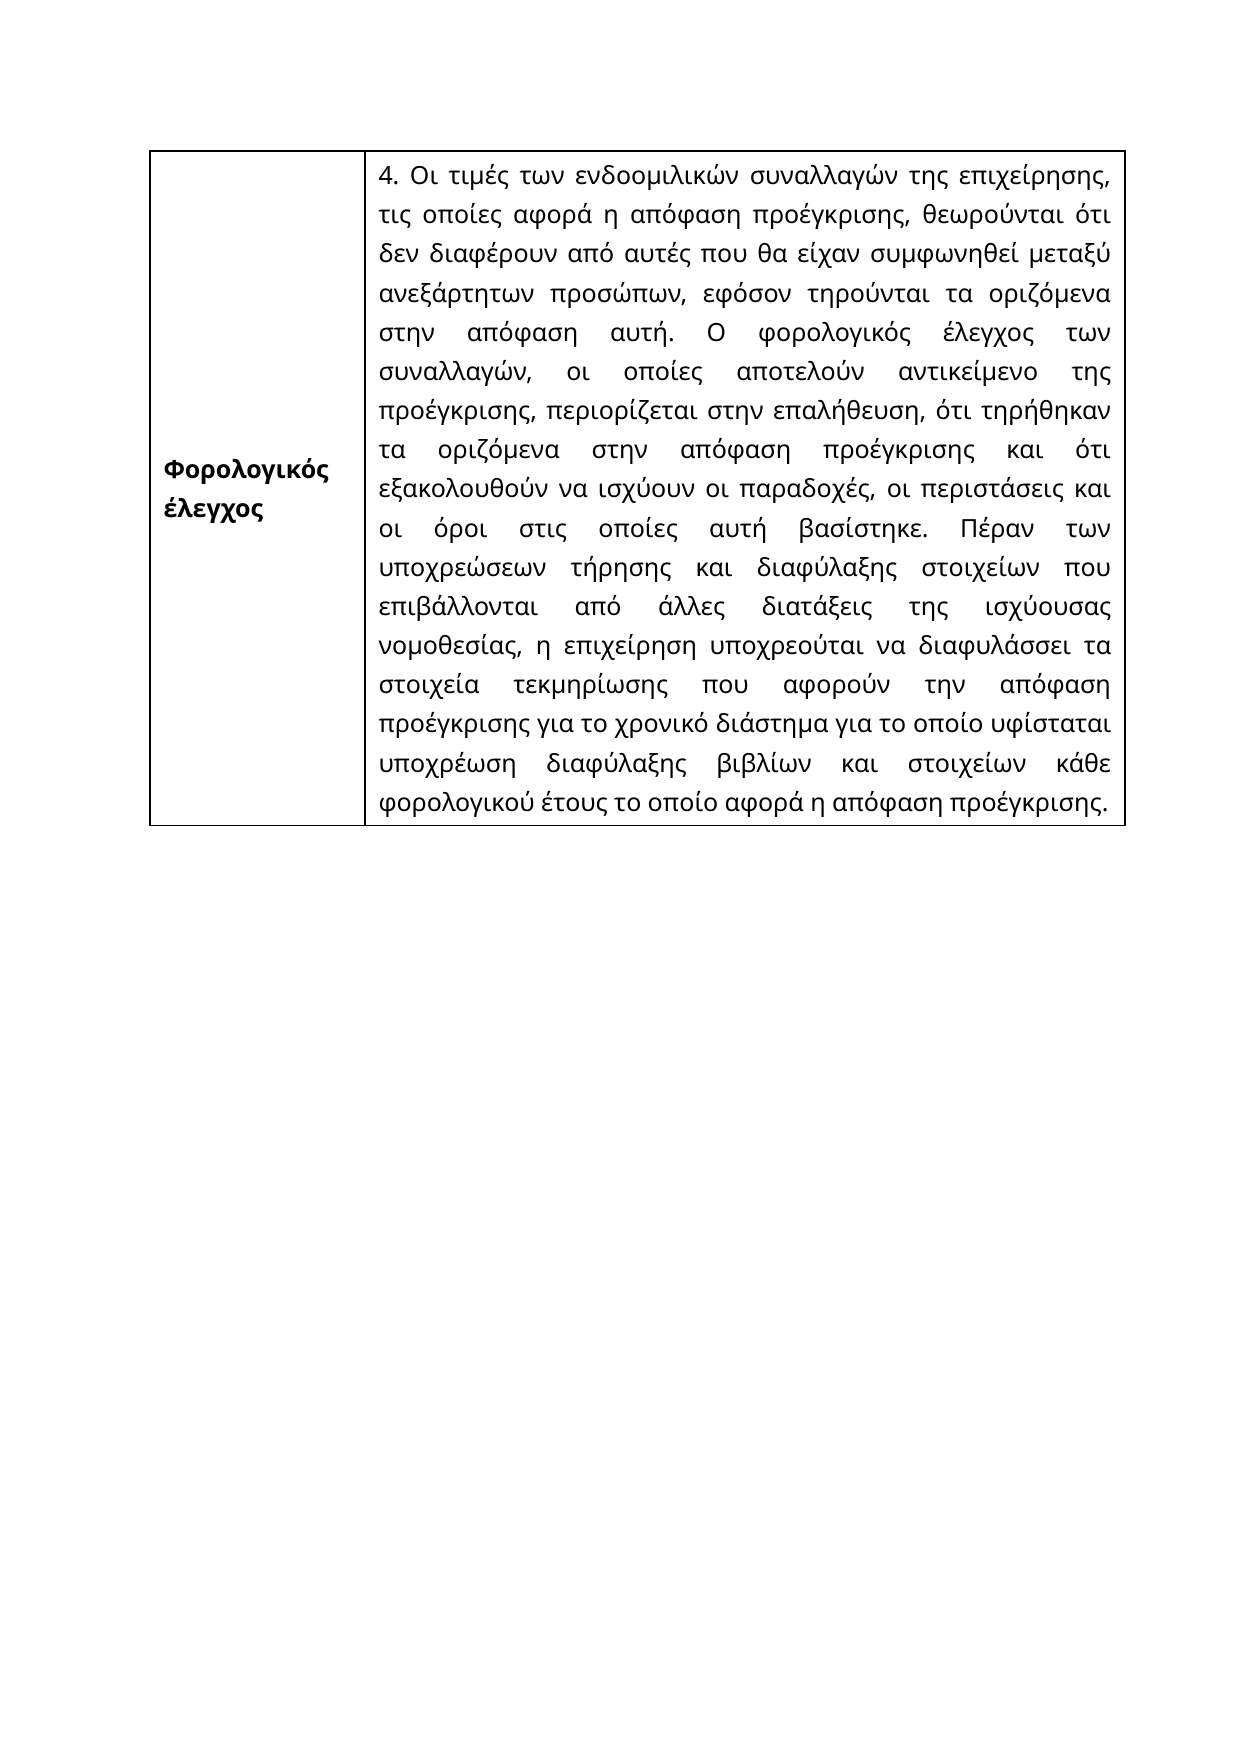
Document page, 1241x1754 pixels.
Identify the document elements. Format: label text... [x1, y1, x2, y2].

table_cell 4. Οι τιμές των ενδοομιλικών συναλλαγών της επιχείρησης, τις οποίες αφορά η απόφαση προέγκρισης, θεωρούνται ότι δεν διαφέρουν από αυτές που θα είχαν συμφωνηθεί μεταξύ ανεξάρτητων προσώπων, εφόσον τηρούνται τα οριζόμενα στην απόφαση αυτή. Ο φορολογικός έλεγχος των συναλλαγών, οι οποίες αποτελούν αντικείμενο της προέγκρισης, περιορίζεται στην επαλήθευση, ότι τηρήθηκαν τα οριζόμενα στην απόφαση προέγκρισης και ότι εξακολουθούν να ισχύουν οι παραδοχές, οι περιστάσεις και οι όροι στις οποίες αυτή βασίστηκε. Πέραν των υποχρεώσεων τήρησης και διαφύλαξης στοιχείων που επιβάλλονται από άλλες διατάξεις της ισχύουσας νομοθεσίας, η επιχείρηση υποχρεούται να διαφυλάσσει τα στοιχεία τεκμηρίωσης που αφορούν την απόφαση προέγκρισης για το χρονικό διάστημα για το οποίο υφίσταται υποχρέωση διαφύλαξης βιβλίων και στοιχείων κάθε φορολογικού έτους το οποίο αφορά η απόφαση προέγκρισης. [366, 152, 1124, 825]
table_cell Φορολογικός έλεγχος [151, 152, 364, 825]
